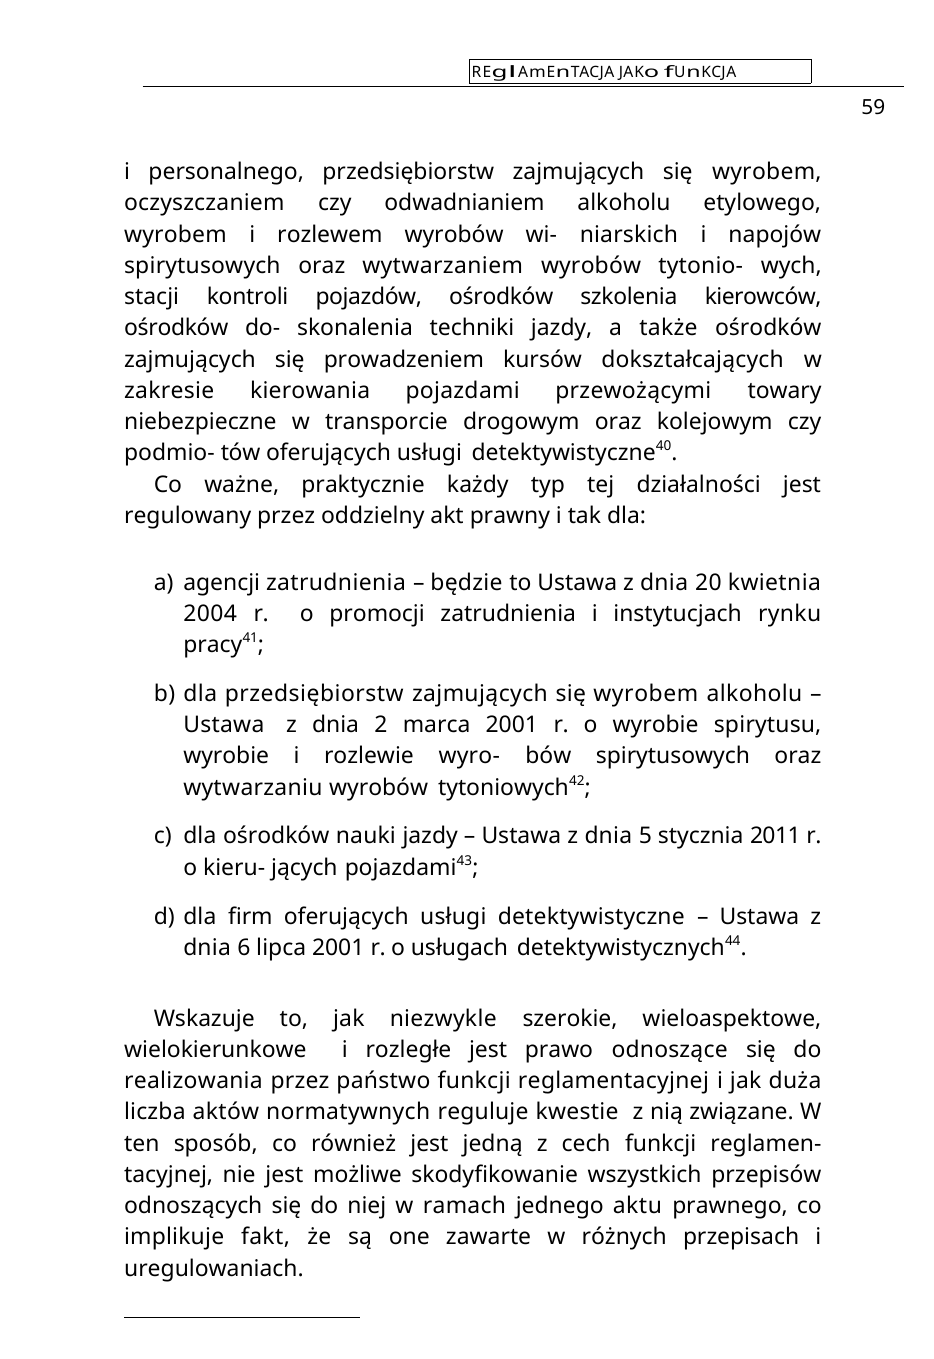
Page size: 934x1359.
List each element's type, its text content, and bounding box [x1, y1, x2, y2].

text Wskazuje to, jak niezwykle szerokie, wieloaspektowe, wielokierunkowe i rozległe jest prawo odnoszące się do realizowania przez państwo funkcji reglamentacyjnej i jak duża liczba aktów normatywnych reguluje kwestie z nią związane. W ten sposób, co również jest jedną z cech funkcji reglamen- tacyjnej, nie jest możliwe skodyfikowanie wszystkich przepisów odnoszących się do niej w ramach jednego aktu prawnego, co implikuje fakt, że są one zawarte w różnych przepisach i uregulowaniach. [124, 1001, 821, 1283]
text Co ważne, praktycznie każdy typ tej działalności jest regulowany przez oddzielny akt prawny i tak dla: [124, 467, 822, 530]
list agencji zatrudnienia – będzie to Ustawa z dnia 20 kwietnia 2004 r. o promocji zatrudnienia i instytucjach rynku pracy41; [153, 566, 821, 659]
text i personalnego, przedsiębiorstw zajmujących się wyrobem, oczyszczaniem czy odwadnianiem alkoholu etylowego, wyrobem i rozlewem wyrobów wi- niarskich i napojów spirytusowych oraz wytwarzaniem wyrobów tytonio- wych, stacji kontroli pojazdów, ośrodków szkolenia kierowców, ośrodków do- skonalenia techniki jazdy, a także ośrodków zajmujących się prowadzeniem kursów dokształcających w zakresie kierowania pojazdami przewożącymi towary niebezpieczne w transporcie drogowym oraz kolejowym czy podmio- tów oferujących usługi detektywistyczne40. [124, 155, 821, 467]
text 59 [120, 92, 885, 121]
list dla ośrodków nauki jazdy – Ustawa z dnia 5 stycznia 2011 r. o kieru- jących pojazdami43; [153, 819, 821, 882]
list dla firm oferujących usługi detektywistyczne – Ustawa z dnia 6 lipca 2001 r. o usługach detektywistycznych44. [153, 899, 821, 962]
list dla przedsiębiorstw zajmujących się wyrobem alkoholu – Ustawa z dnia 2 marca 2001 r. o wyrobie spirytusu, wyrobie i rozlewie wyro- bów spirytusowych oraz wytwarzaniu wyrobów tytoniowych42; [153, 677, 821, 802]
